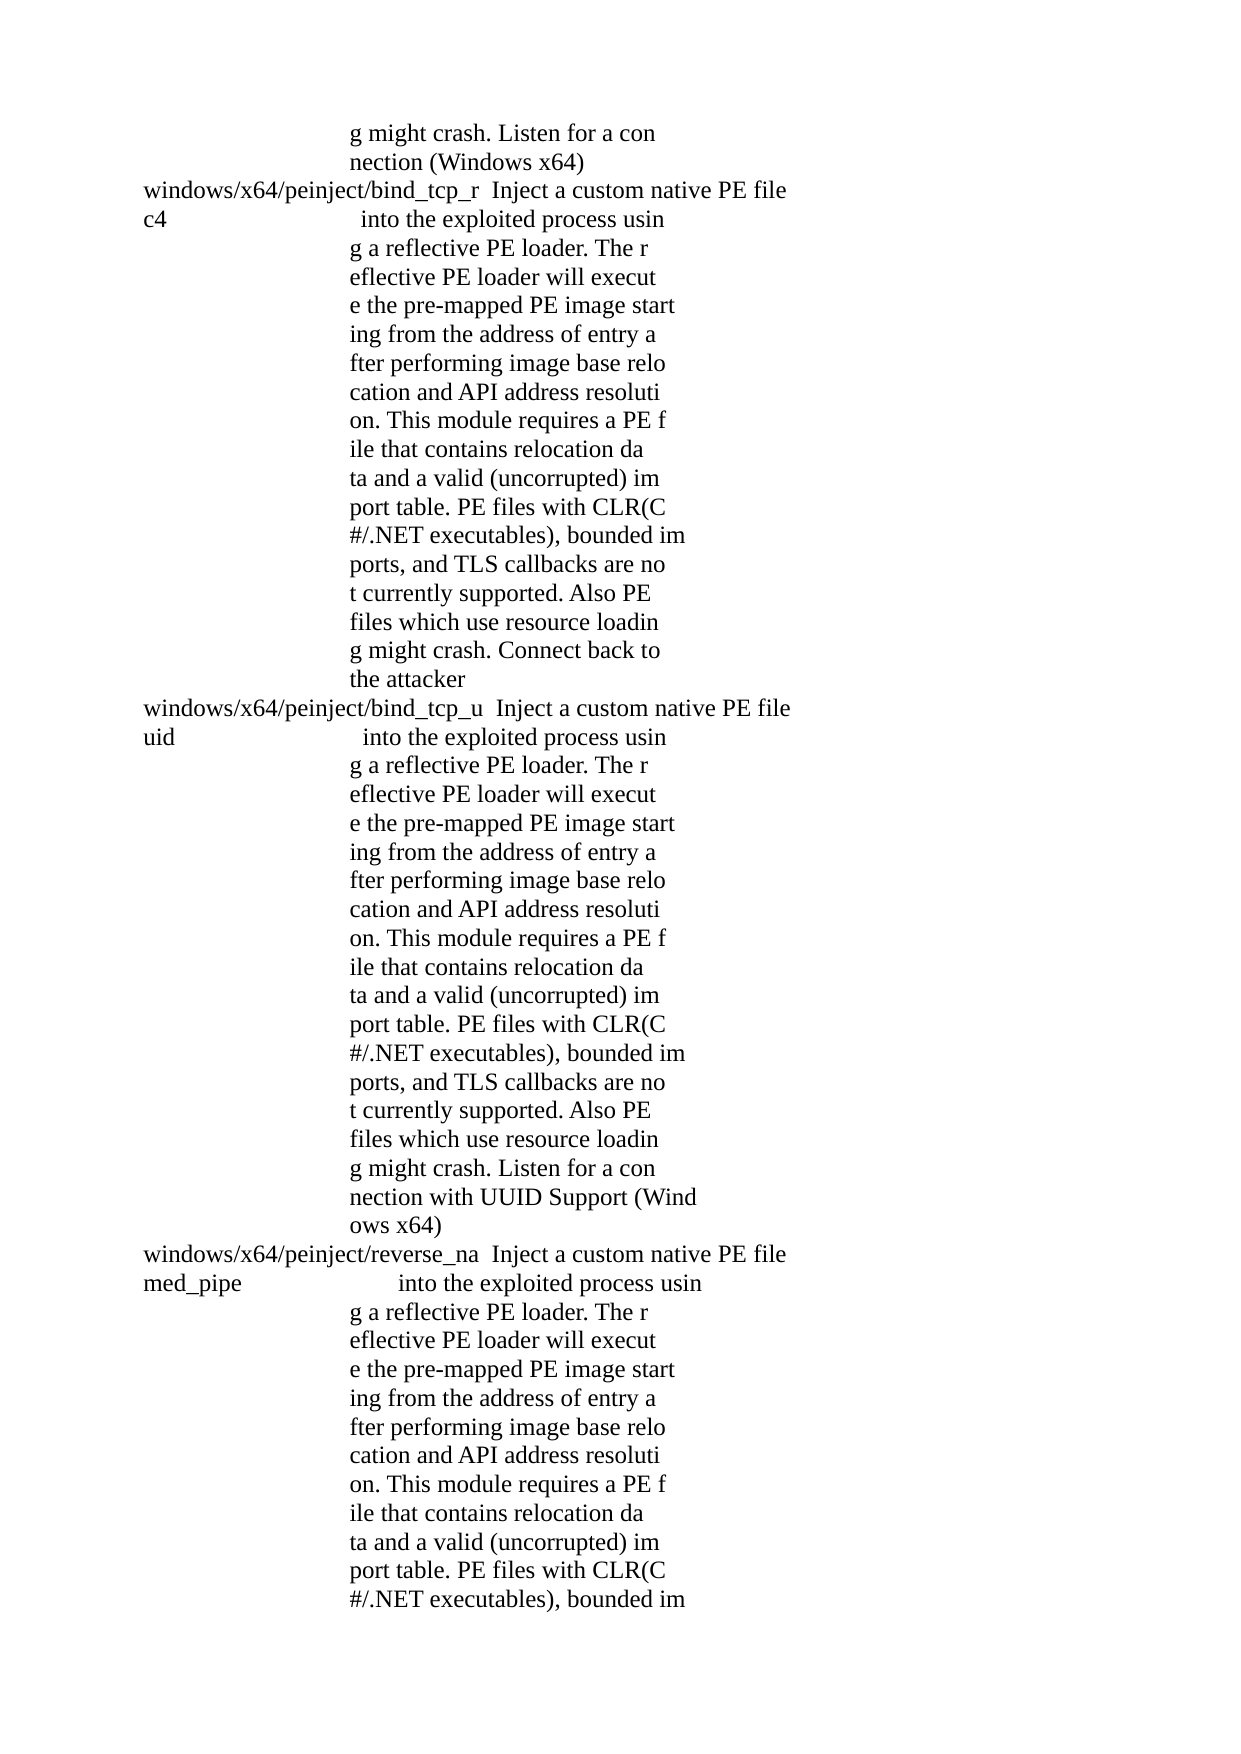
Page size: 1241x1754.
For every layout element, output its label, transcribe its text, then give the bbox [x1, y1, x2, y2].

text ile that contains relocation da [118, 434, 1122, 463]
text cation and API address resoluti [118, 894, 1122, 923]
text ows x64) [118, 1211, 1122, 1239]
text files which use resource loadin [118, 607, 1122, 636]
text nection with UUID Support (Wind [118, 1182, 1122, 1211]
text eflective PE loader will execut [118, 1326, 1122, 1354]
text fter performing image base relo [118, 1412, 1122, 1441]
text eflective PE loader will execut [118, 779, 1122, 808]
text med_pipe into the exploited process usin [118, 1268, 1122, 1297]
text windows/x64/peinject/bind_tcp_r Inject a custom native PE file [118, 176, 1122, 204]
text port table. PE files with CLR(C [118, 1556, 1122, 1584]
text ta and a valid (uncorrupted) im [118, 981, 1122, 1009]
text eflective PE loader will execut [118, 262, 1122, 291]
text g might crash. Listen for a con [118, 1153, 1122, 1182]
text nection (Windows x64) [118, 147, 1122, 176]
text cation and API address resoluti [118, 377, 1122, 406]
text #/.NET executables), bounded im [118, 1038, 1122, 1067]
text fter performing image base relo [118, 866, 1122, 894]
text ile that contains relocation da [118, 1498, 1122, 1527]
text windows/x64/peinject/reverse_na Inject a custom native PE file [118, 1239, 1122, 1268]
text uid into the exploited process usin [118, 722, 1122, 751]
text on. This module requires a PE f [118, 406, 1122, 434]
text ta and a valid (uncorrupted) im [118, 463, 1122, 492]
text ports, and TLS callbacks are no [118, 1067, 1122, 1096]
text g might crash. Connect back to [118, 636, 1122, 664]
text e the pre-mapped PE image start [118, 291, 1122, 319]
text on. This module requires a PE f [118, 923, 1122, 952]
text g a reflective PE loader. The r [118, 751, 1122, 779]
text ports, and TLS callbacks are no [118, 549, 1122, 578]
text port table. PE files with CLR(C [118, 492, 1122, 521]
text on. This module requires a PE f [118, 1469, 1122, 1498]
text the attacker [118, 664, 1122, 693]
text g might crash. Listen for a con [118, 118, 1122, 147]
text ing from the address of entry a [118, 319, 1122, 348]
text #/.NET executables), bounded im [118, 521, 1122, 549]
text e the pre-mapped PE image start [118, 1354, 1122, 1383]
text ing from the address of entry a [118, 837, 1122, 866]
text c4 into the exploited process usin [118, 204, 1122, 233]
text files which use resource loadin [118, 1124, 1122, 1153]
text fter performing image base relo [118, 348, 1122, 377]
text t currently supported. Also PE [118, 1096, 1122, 1124]
text windows/x64/peinject/bind_tcp_u Inject a custom native PE file [118, 693, 1122, 722]
text e the pre-mapped PE image start [118, 808, 1122, 837]
text g a reflective PE loader. The r [118, 233, 1122, 262]
text ing from the address of entry a [118, 1383, 1122, 1412]
text t currently supported. Also PE [118, 578, 1122, 607]
text #/.NET executables), bounded im [118, 1584, 1122, 1613]
text ta and a valid (uncorrupted) im [118, 1527, 1122, 1556]
text port table. PE files with CLR(C [118, 1009, 1122, 1038]
text ile that contains relocation da [118, 952, 1122, 981]
text g a reflective PE loader. The r [118, 1297, 1122, 1326]
text cation and API address resoluti [118, 1441, 1122, 1469]
